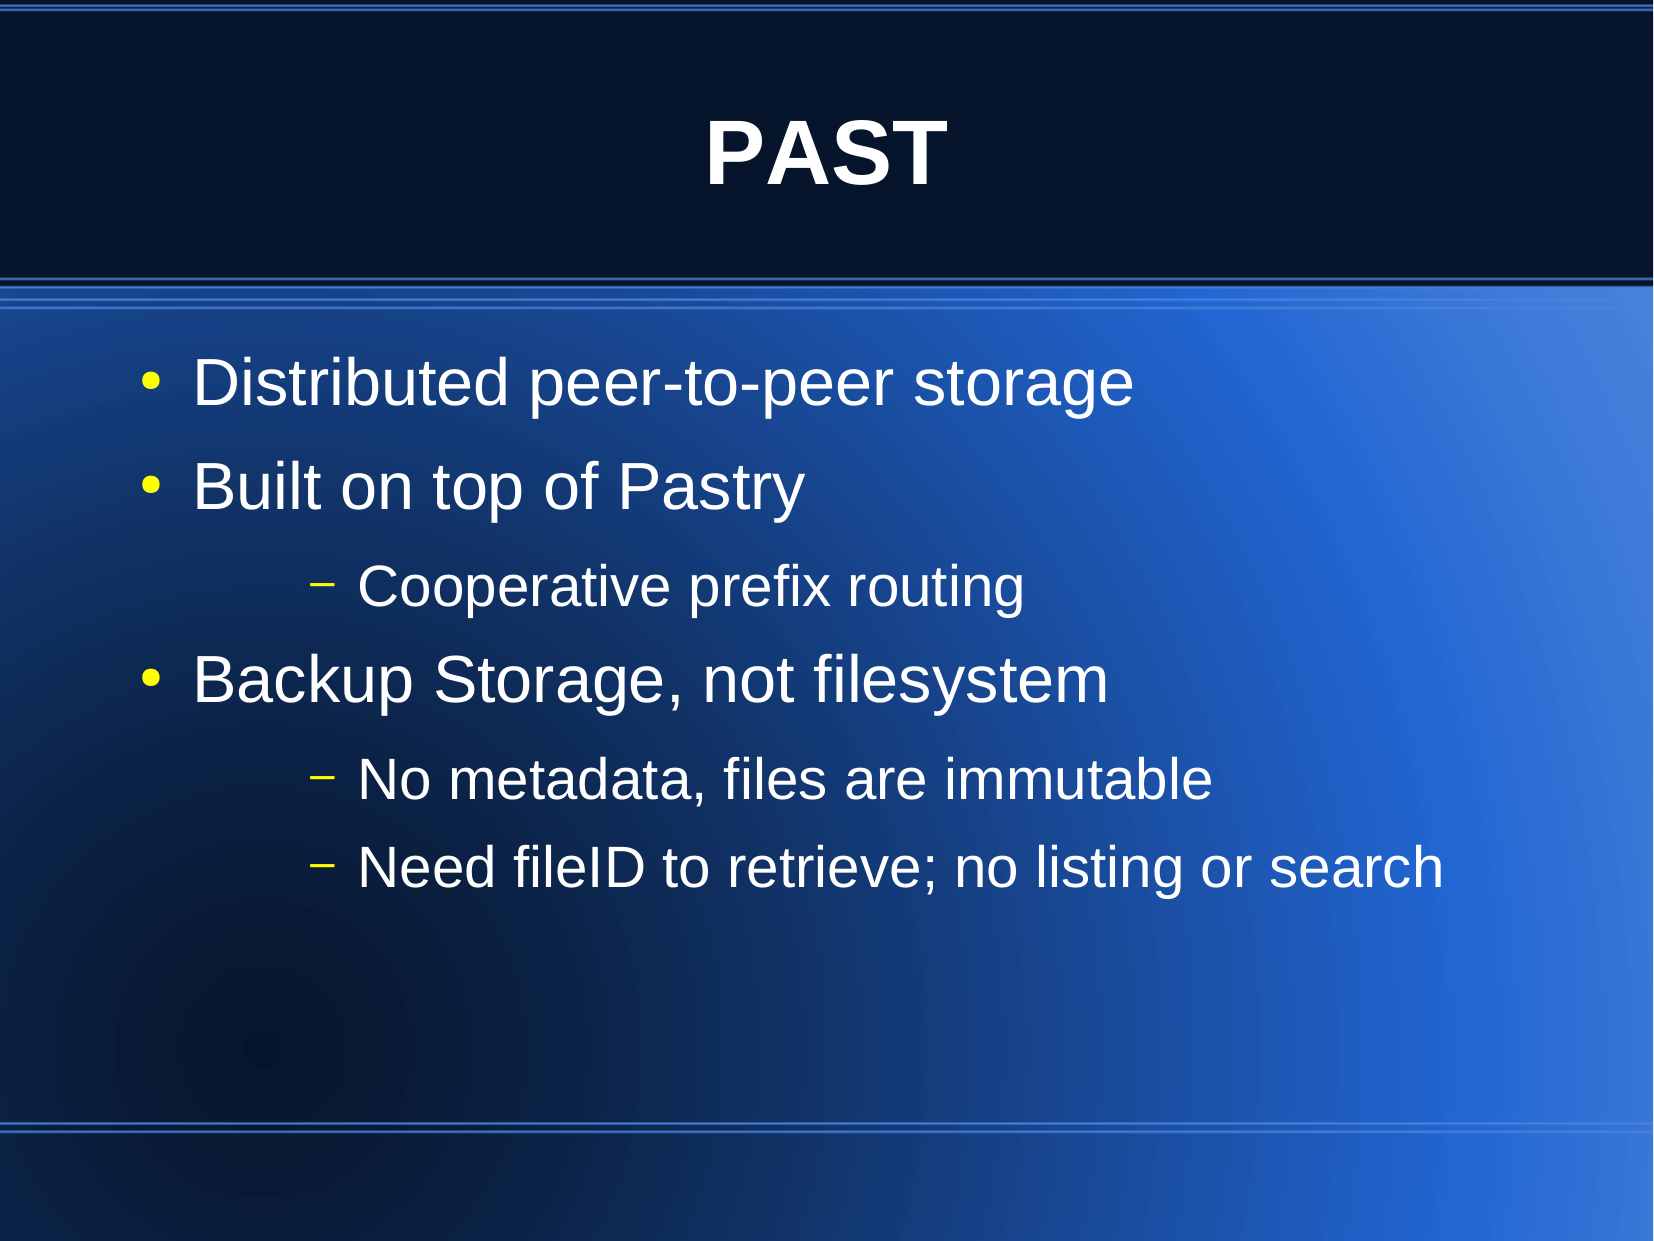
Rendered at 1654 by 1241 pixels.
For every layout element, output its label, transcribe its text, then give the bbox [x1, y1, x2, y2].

list Distributed peer-to-peer storage Built on top of Pastry Cooperative prefix routing Backup Storage, not filesystem No metadata, files are immutable Need fileID to retrieve; no listing or search [121, 344, 1533, 1127]
picture [0, 0, 1654, 1241]
title PAST [82, 49, 1571, 257]
